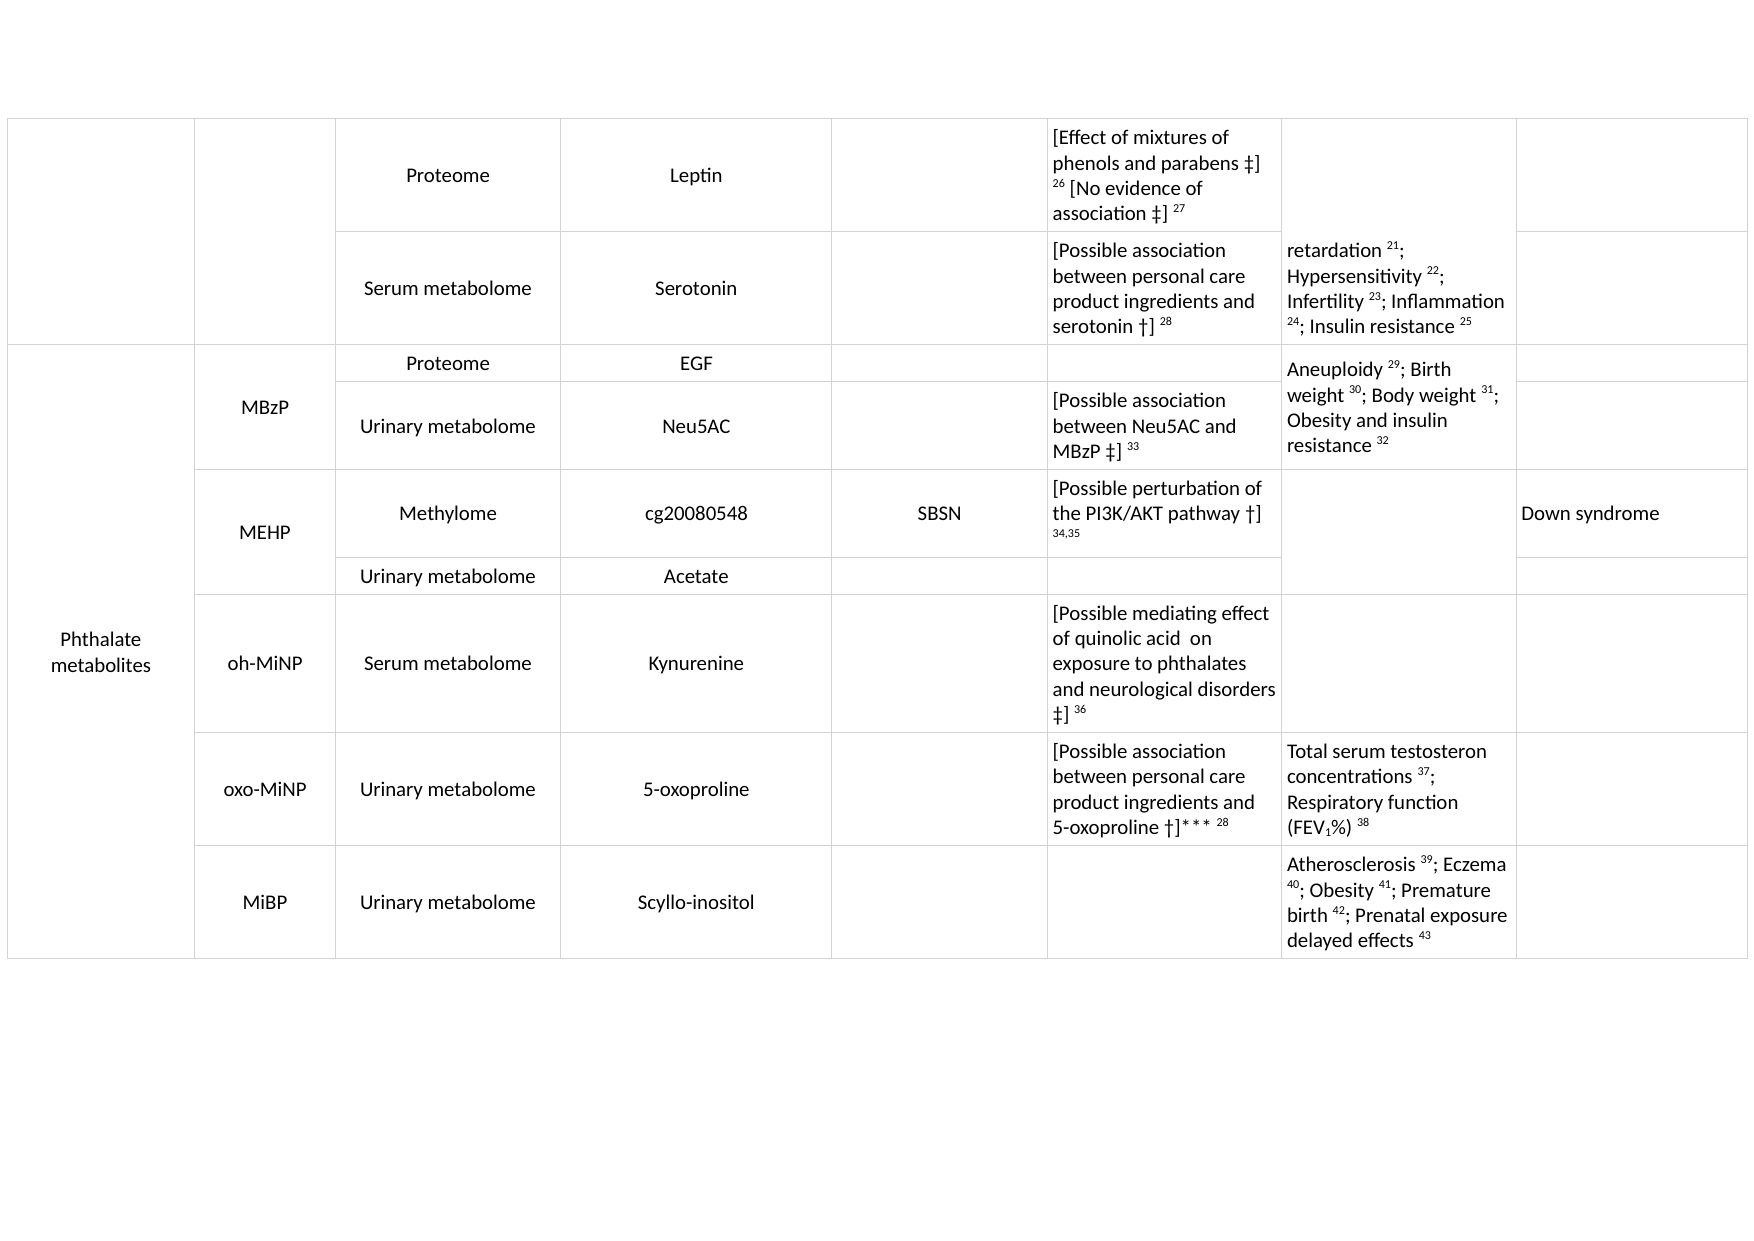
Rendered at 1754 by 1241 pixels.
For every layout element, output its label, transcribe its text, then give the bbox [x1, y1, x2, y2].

table_cell Urinary metabolome [336, 733, 560, 845]
table_cell Phthalate metabolites [8, 345, 194, 958]
table_cell Urinary metabolome [336, 382, 560, 469]
table_cell [832, 119, 1047, 231]
table_cell [832, 345, 1047, 381]
table_cell oxo-MiNP [195, 733, 335, 845]
table_cell [832, 232, 1047, 344]
table_cell cg20080548 [561, 470, 831, 557]
table_cell SBSN [832, 470, 1047, 557]
table_cell [Possible association between Neu5AC and MBzP ‡] 33 [1048, 382, 1281, 469]
table_cell [1517, 846, 1747, 958]
table_cell [832, 595, 1047, 732]
table_cell [1517, 558, 1747, 593]
table_cell Proteome [336, 345, 560, 381]
table_cell Serum metabolome [336, 595, 560, 732]
table_cell MBzP [195, 345, 335, 469]
table_cell [832, 733, 1047, 845]
table_cell [1048, 846, 1281, 958]
table_cell Serotonin [561, 232, 831, 344]
table_cell [1048, 558, 1281, 593]
table_cell EGF [561, 345, 831, 381]
table_cell [Possible mediating effect of quinolic acid on exposure to phthalates and neurological disorders ‡] 36 [1048, 595, 1281, 732]
table_cell [832, 382, 1047, 469]
table_cell [1517, 733, 1747, 845]
table_cell [832, 846, 1047, 958]
table_cell [1517, 119, 1747, 231]
table_cell oh-MiNP [195, 595, 335, 732]
table_cell Aneuploidy 29; Birth weight 30; Body weight 31; Obesity and insulin resistance 32 [1282, 345, 1516, 469]
table_cell [1517, 232, 1747, 344]
table_cell Down syndrome [1517, 470, 1747, 557]
table_cell [1048, 345, 1281, 381]
table_cell MEHP [195, 470, 335, 593]
table_cell [Possible association between personal care product ingredients and 5-oxoproline †]*** 28 [1048, 733, 1281, 845]
table_cell [1282, 595, 1516, 732]
table_cell Leptin [561, 119, 831, 231]
table_cell Proteome [336, 119, 560, 231]
table_cell Serum metabolome [336, 232, 560, 344]
table_cell Urinary metabolome [336, 846, 560, 958]
table_cell [Possible perturbation of the PI3K/AKT pathway †] 34,35 [1048, 470, 1281, 557]
table_cell [832, 558, 1047, 593]
table_cell Scyllo-inositol [561, 846, 831, 958]
table_cell [Effect of mixtures of phenols and parabens ‡] 26 [No evidence of association ‡] 27 [1048, 119, 1281, 231]
table_cell [1517, 595, 1747, 732]
table_cell [Possible association between personal care product ingredients and serotonin †] 28 [1048, 232, 1281, 344]
table_cell Kynurenine [561, 595, 831, 732]
table_cell [1517, 382, 1747, 469]
table_cell Methylome [336, 470, 560, 557]
table_cell [1282, 470, 1516, 593]
table_cell 5-oxoproline [561, 733, 831, 845]
table_cell Total serum testosteron concentrations 37; Respiratory function (FEV1%) 38 [1282, 733, 1516, 845]
table_cell [1517, 345, 1747, 381]
table_cell Neu5AC [561, 382, 831, 469]
table_cell MiBP [195, 846, 335, 958]
table_cell Urinary metabolome [336, 558, 560, 593]
table_cell Acetate [561, 558, 831, 593]
table_cell Atherosclerosis 39; Eczema 40; Obesity 41; Premature birth 42; Prenatal exposure delayed effects 43 [1282, 846, 1516, 958]
